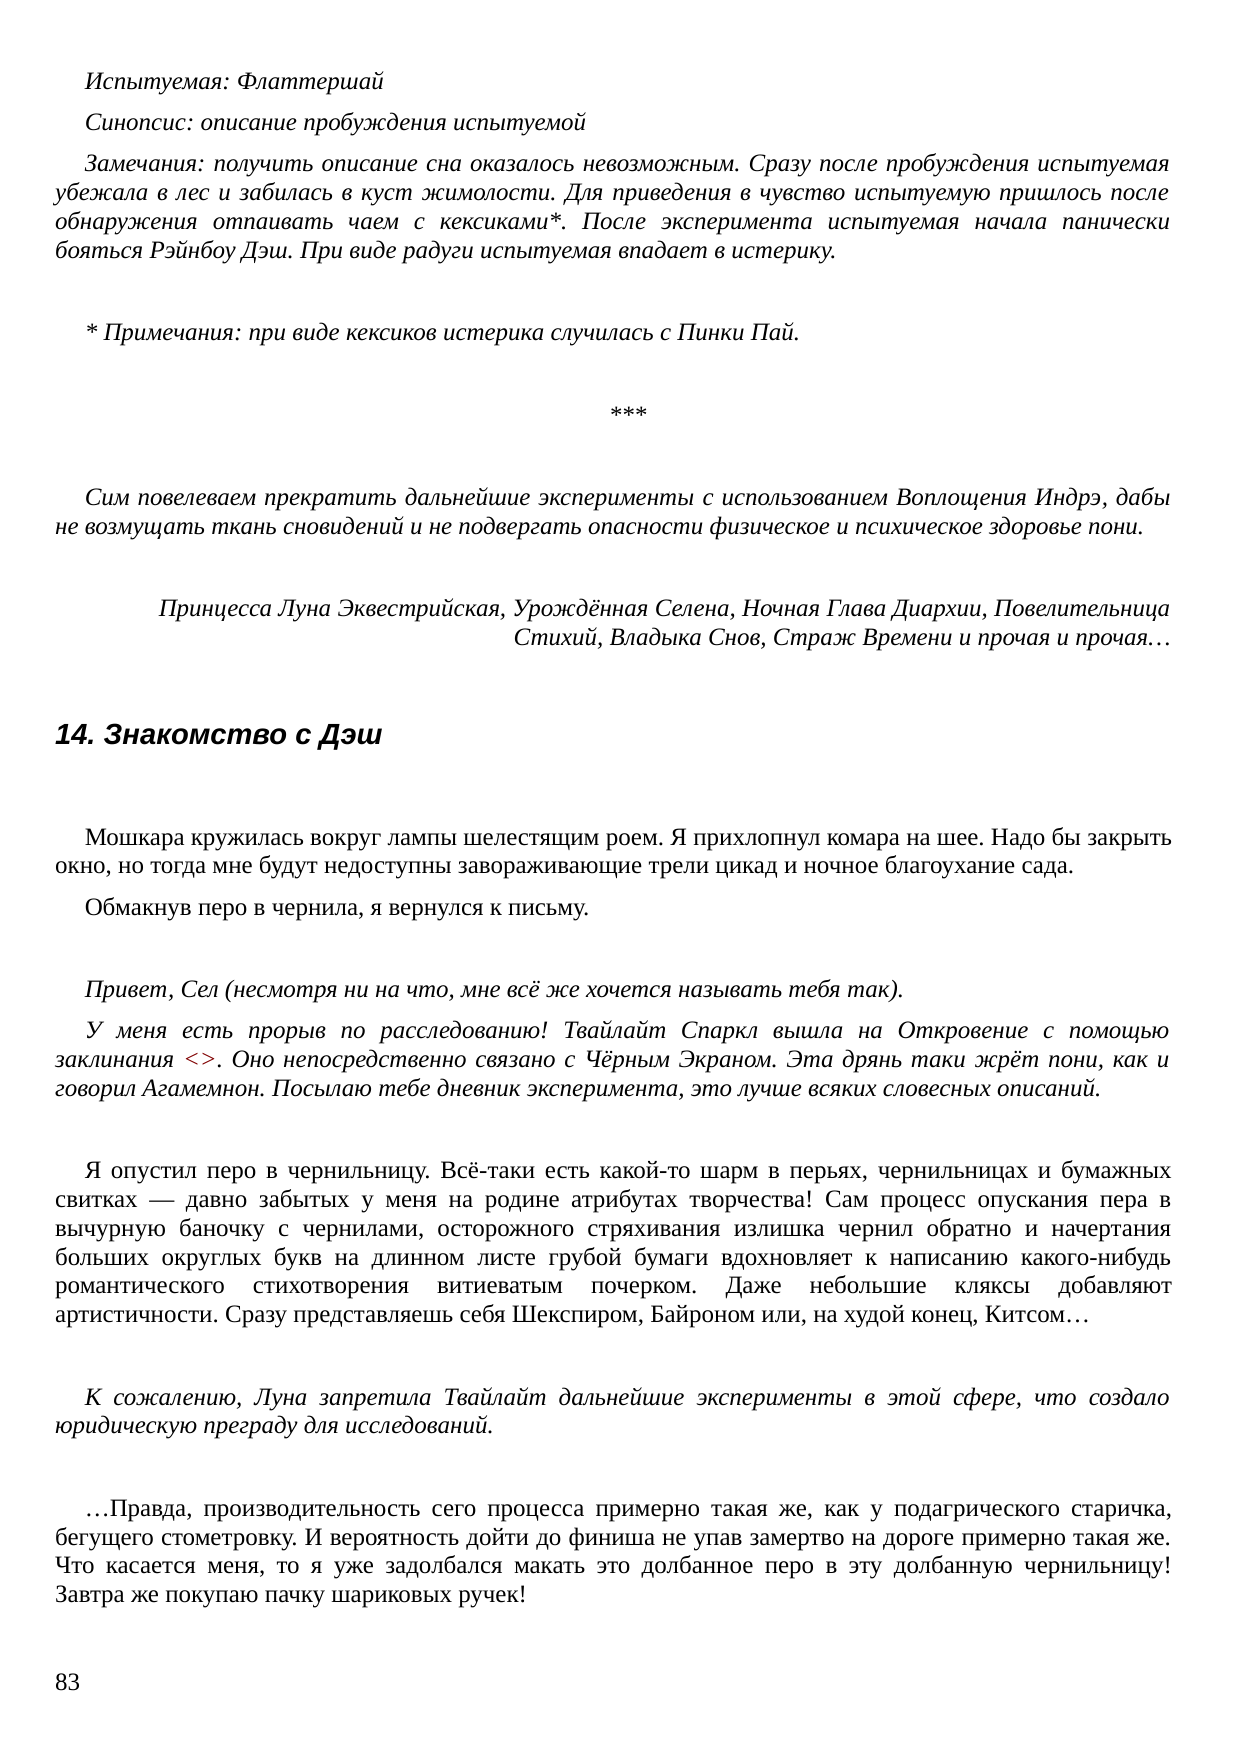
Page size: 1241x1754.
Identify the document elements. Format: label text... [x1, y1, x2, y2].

text Мошкара кружилась вокруг лампы шелестящим роем. Я прихлопнул комара на шее. Надо бы закрыть окно, но тогда мне будут недоступны завораживающие трели цикад и ночное благоухание сада. [55, 822, 1173, 879]
text К сожалению, Луна запретила Твайлайт дальнейшие эксперименты в этой сфере, что создало юридическую преграду для исследований. [55, 1382, 1173, 1439]
text * Примечания: при виде кексиков истерика случилась с Пинки Пай. [55, 317, 1173, 346]
text Замечания: получить описание сна оказалось невозможным. Сразу после пробуждения испытуемая убежала в лес и забилась в куст жимолости. Для приведения в чувство испытуемую пришлось после обнаружения отпаивать чаем с кексиками*. После эксперимента испытуемая начала панически бояться Рэйнбоу Дэш. При виде радуги испытуемая впадает в истерику. [55, 148, 1173, 263]
text Испытуемая: Флаттершай [55, 66, 1173, 95]
text Я опустил перо в чернильницу. Всё-таки есть какой-то шарм в перьях, чернильницах и бумажных свитках — давно забытых у меня на родине атрибутах творчества! Сам процесс опускания пера в вычурную баночку с чернилами, осторожного стряхивания излишка чернил обратно и начертания больших округлых букв на длинном листе грубой бумаги вдохновляет к написанию какого-нибудь романтического стихотворения витиеватым почерком. Даже небольшие кляксы добавляют артистичности. Сразу представляешь себя Шекспиром, Байроном или, на худой конец, Китсом… [55, 1156, 1173, 1328]
text Синопсис: описание пробуждения испытуемой [55, 107, 1173, 136]
text Привет, Сел (несмотря ни на что, мне всё же хочется называть тебя так). [55, 974, 1173, 1003]
subtitle 14. Знакомство с Дэш [55, 717, 1173, 751]
text У меня есть прорыв по расследованию! Твайлайт Спаркл вышла на Откровение с помощью заклинания <>. Оно непосредственно связано с Чёрным Экраном. Эта дрянь таки жрёт пони, как и говорил Агамемнон. Посылаю тебе дневник эксперимента, это лучше всяких словесных описаний. [55, 1016, 1173, 1102]
text …Правда, производительность сего процесса примерно такая же, как у подагрического старичка, бегущего стометровку. И вероятность дойти до финиша не упав замертво на дороге примерно такая же. Что касается меня, то я уже задолбался макать это долбанное перо в эту долбанную чернильницу! Завтра же покупаю пачку шариковых ручек! [55, 1493, 1173, 1608]
text Сим повелеваем прекратить дальнейшие эксперименты с использованием Воплощения Индрэ, дабы не возмущать ткань сновидений и не подвергать опасности физическое и психическое здоровье пони. [55, 482, 1173, 540]
text Принцесса Луна Эквестрийская, Урождённая Селена, Ночная Глава Диархии, Повелительница Стихий, Владыка Снов, Страж Времени и прочая и прочая… [55, 593, 1173, 651]
text *** [55, 400, 1173, 428]
text Обмакнув перо в чернила, я вернулся к письму. [55, 892, 1173, 921]
